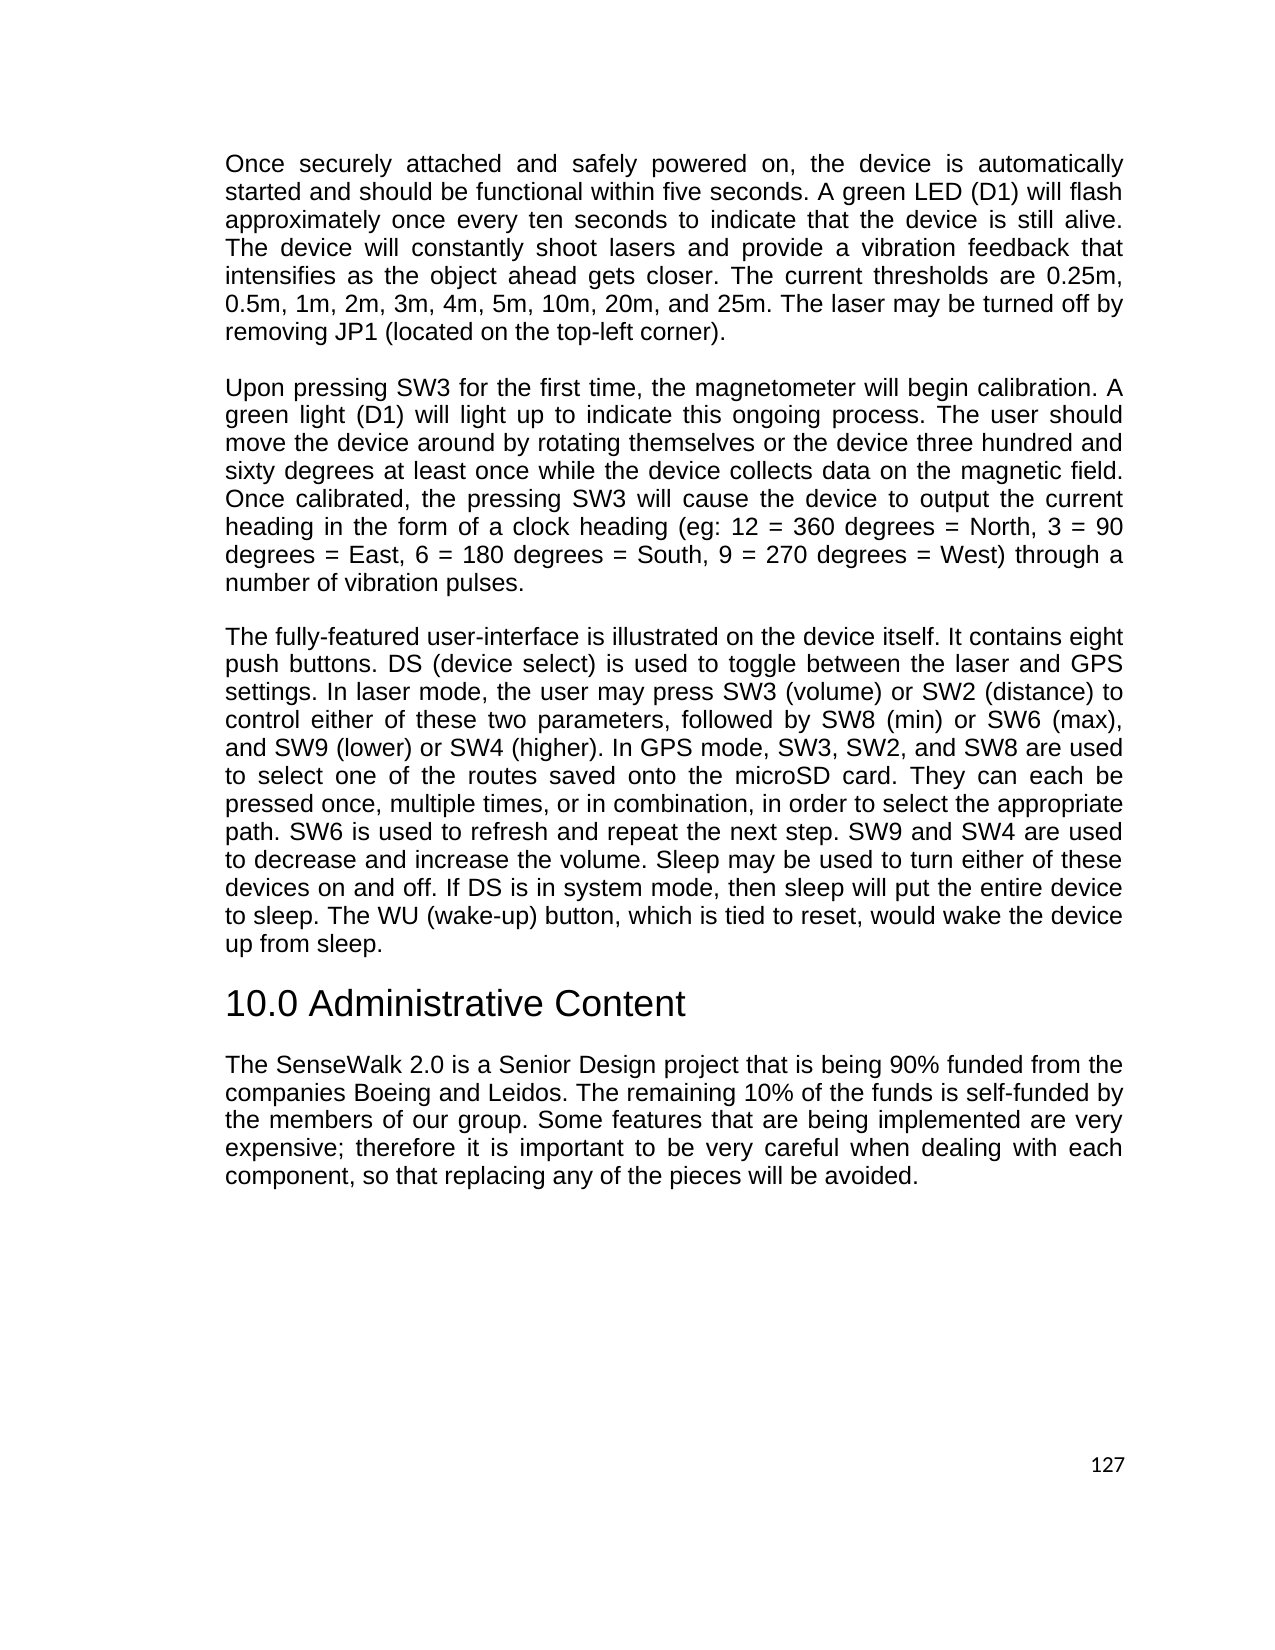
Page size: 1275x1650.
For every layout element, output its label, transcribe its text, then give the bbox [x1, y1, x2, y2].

text The SenseWalk 2.0 is a Senior Design project that is being 90% funded from the companies Boeing and Leidos. The remaining 10% of the funds is self-funded by the members of our group. Some features that are being implemented are very expensive; therefore it is important to be very careful when dealing with each component, so that replacing any of the pieces will be avoided. [225, 1050, 1125, 1190]
text Upon pressing SW3 for the first time, the magnetometer will begin calibration. A green light (D1) will light up to indicate this ongoing process. The user should move the device around by rotating themselves or the device three hundred and sixty degrees at least once while the device collects data on the magnetic field. Once calibrated, the pressing SW3 will cause the device to output the current heading in the form of a clock heading (eg: 12 = 360 degrees = North, 3 = 90 degrees = East, 6 = 180 degrees = South, 9 = 270 degrees = West) through a number of vibration pulses. [225, 373, 1125, 597]
text 10.0 Administrative Content [225, 983, 1125, 1025]
text Once securely attached and safely powered on, the device is automatically started and should be functional within five seconds. A green LED (D1) will flash approximately once every ten seconds to indicate that the device is still alive. The device will constantly shoot lasers and provide a vibration feedback that intensifies as the object ahead gets closer. The current thresholds are 0.25m, 0.5m, 1m, 2m, 3m, 4m, 5m, 10m, 20m, and 25m. The laser may be turned off by removing JP1 (located on the top-left corner). [225, 150, 1125, 345]
text The fully-featured user-interface is illustrated on the device itself. It contains eight push buttons. DS (device select) is used to toggle between the laser and GPS settings. In laser mode, the user may press SW3 (volume) or SW2 (distance) to control either of these two parameters, followed by SW8 (min) or SW6 (max), and SW9 (lower) or SW4 (higher). In GPS mode, SW3, SW2, and SW8 are used to select one of the routes saved onto the microSD card. They can each be pressed once, multiple times, or in combination, in order to select the appropriate path. SW6 is used to refresh and repeat the next step. SW9 and SW4 are used to decrease and increase the volume. Sleep may be used to turn either of these devices on and off. If DS is in system mode, then sleep will put the entire device to sleep. The WU (wake-up) button, which is tied to reset, would wake the device up from sleep. [225, 622, 1125, 957]
